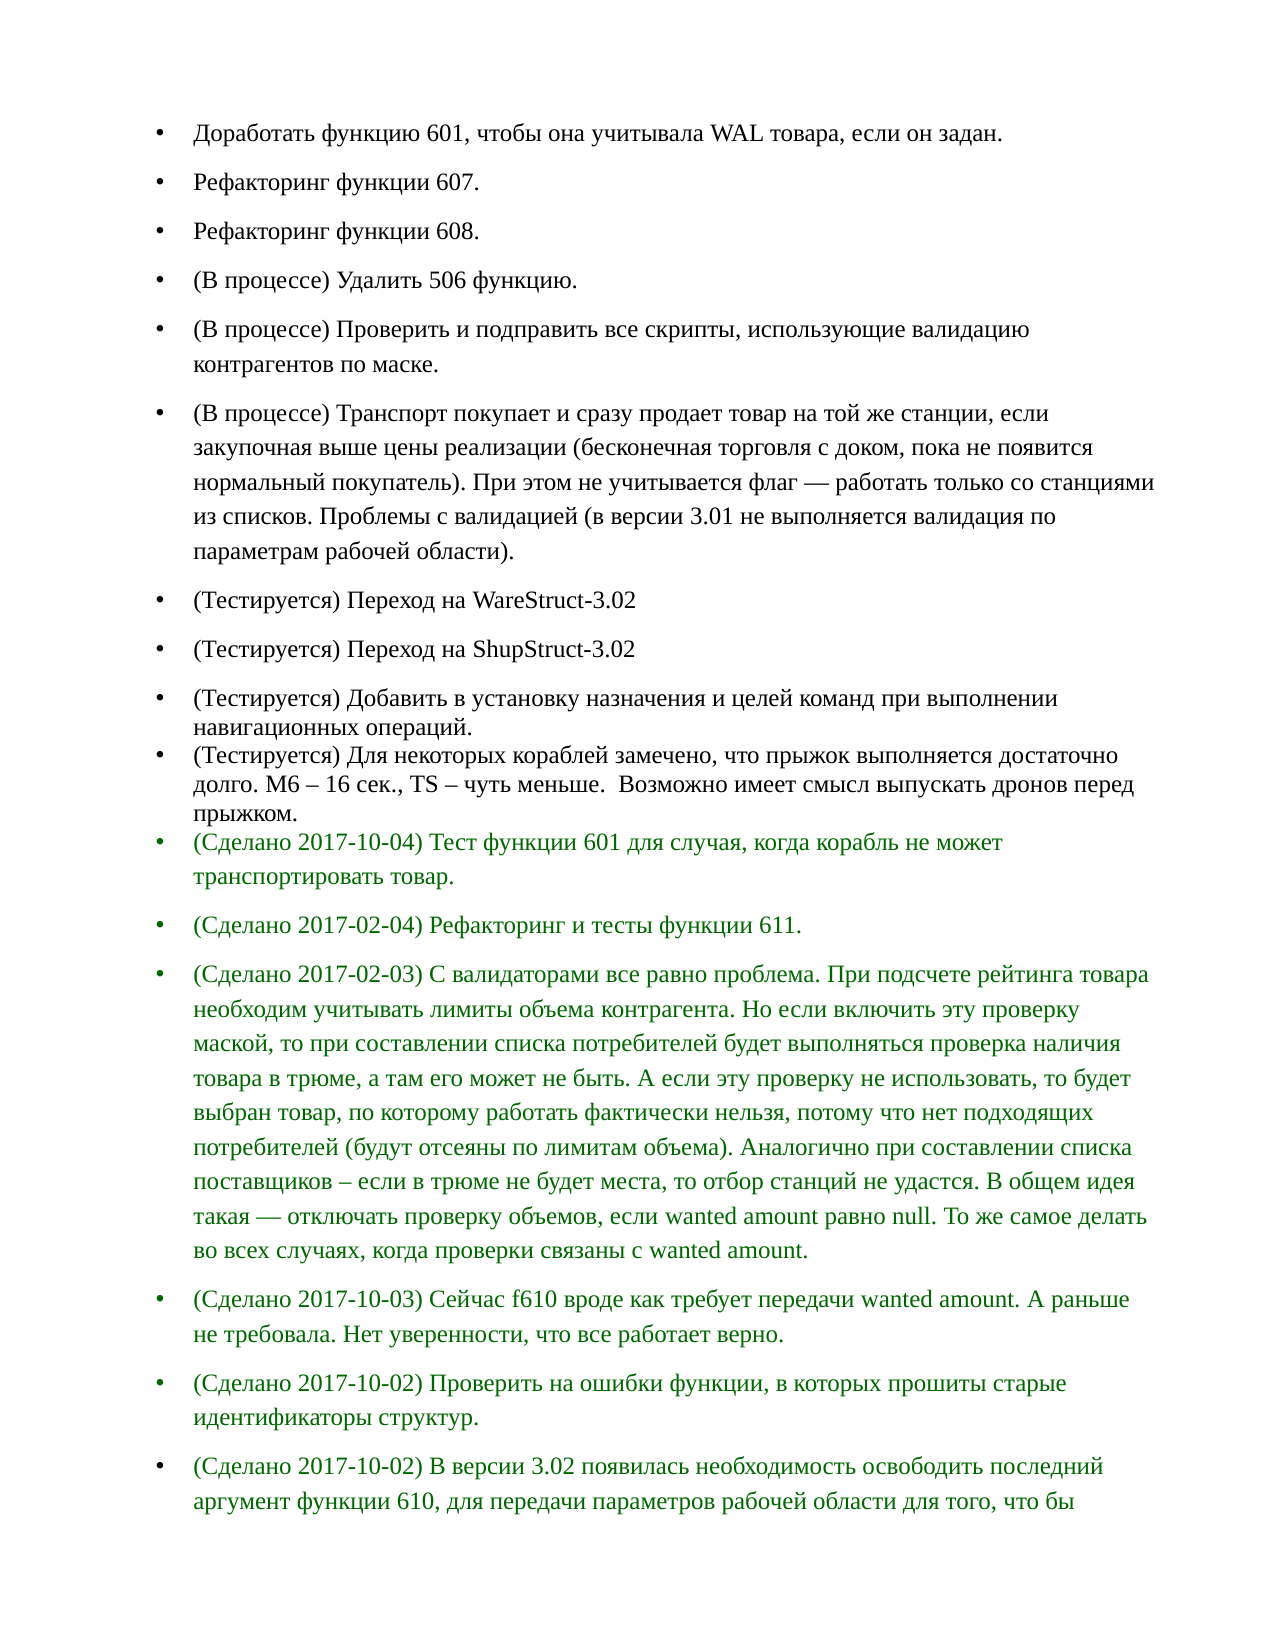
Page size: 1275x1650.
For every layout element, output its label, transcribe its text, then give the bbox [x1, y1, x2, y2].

list (Тестируется) Добавить в установку назначения и целей команд при выполнении навигационных операций. [156, 683, 1157, 741]
list (Сделано 2017-02-04) Рефакторинг и тесты функции 611. [156, 910, 1157, 939]
list (Тестируется) Переход на WareStruct-3.02 [156, 585, 1157, 614]
list (Сделано 2017-10-04) Тест функции 601 для случая, когда корабль не может транспортировать товар. [156, 827, 1157, 890]
list (Тестируется) Переход на ShupStruct-3.02 [156, 634, 1157, 663]
list Рефакторинг функции 608. [156, 216, 1157, 245]
list (В процессе) Транспорт покупает и сразу продает товар на той же станции, если закупочная выше цены реализации (бесконечная торговля с доком, пока не появится нормальный покупатель). При этом не учитывается флаг — работать только со станциями из списков. Проблемы с валидацией (в версии 3.01 не выполняется валидация по параметрам рабочей области). [156, 398, 1157, 564]
list (Сделано 2017-02-03) С валидаторами все равно проблема. При подсчете рейтинга товара необходим учитывать лимиты объема контрагента. Но если включить эту проверку маской, то при составлении списка потребителей будет выполняться проверка наличия товара в трюме, а там его может не быть. А если эту проверку не использовать, то будет выбран товар, по которому работать фактически нельзя, потому что нет подходящих потребителей (будут отсеяны по лимитам объема). Аналогично при составлении списка поставщиков – если в трюме не будет места, то отбор станций не удастся. В общем идея такая — отключать проверку объемов, если wanted amount равно null. То же самое делать во всех случаях, когда проверки связаны с wanted amount. [156, 959, 1157, 1264]
list (Сделано 2017-10-02) Проверить на ошибки функции, в которых прошиты старые идентификаторы структур. [156, 1368, 1157, 1431]
list (Сделано 2017-10-03) Сейчас f610 вроде как требует передачи wanted amount. А раньше не требовала. Нет уверенности, что все работает верно. [156, 1284, 1157, 1347]
list (Сделано 2017-10-02) В версии 3.02 появилась необходимость освободить последний аргумент функции 610, для передачи параметров рабочей области для того, что бы [156, 1451, 1157, 1514]
list Доработать функцию 601, чтобы она учитывала WAL товара, если он задан. [156, 118, 1157, 147]
list (Тестируется) Для некоторых кораблей замечено, что прыжок выполняется достаточно долго. M6 – 16 сек., TS – чуть меньше. Возможно имеет смысл выпускать дронов перед прыжком. [156, 741, 1157, 827]
list Рефакторинг функции 607. [156, 167, 1157, 196]
list (В процессе) Проверить и подправить все скрипты, использующие валидацию контрагентов по маске. [156, 314, 1157, 378]
list (В процессе) Удалить 506 функцию. [156, 265, 1157, 294]
